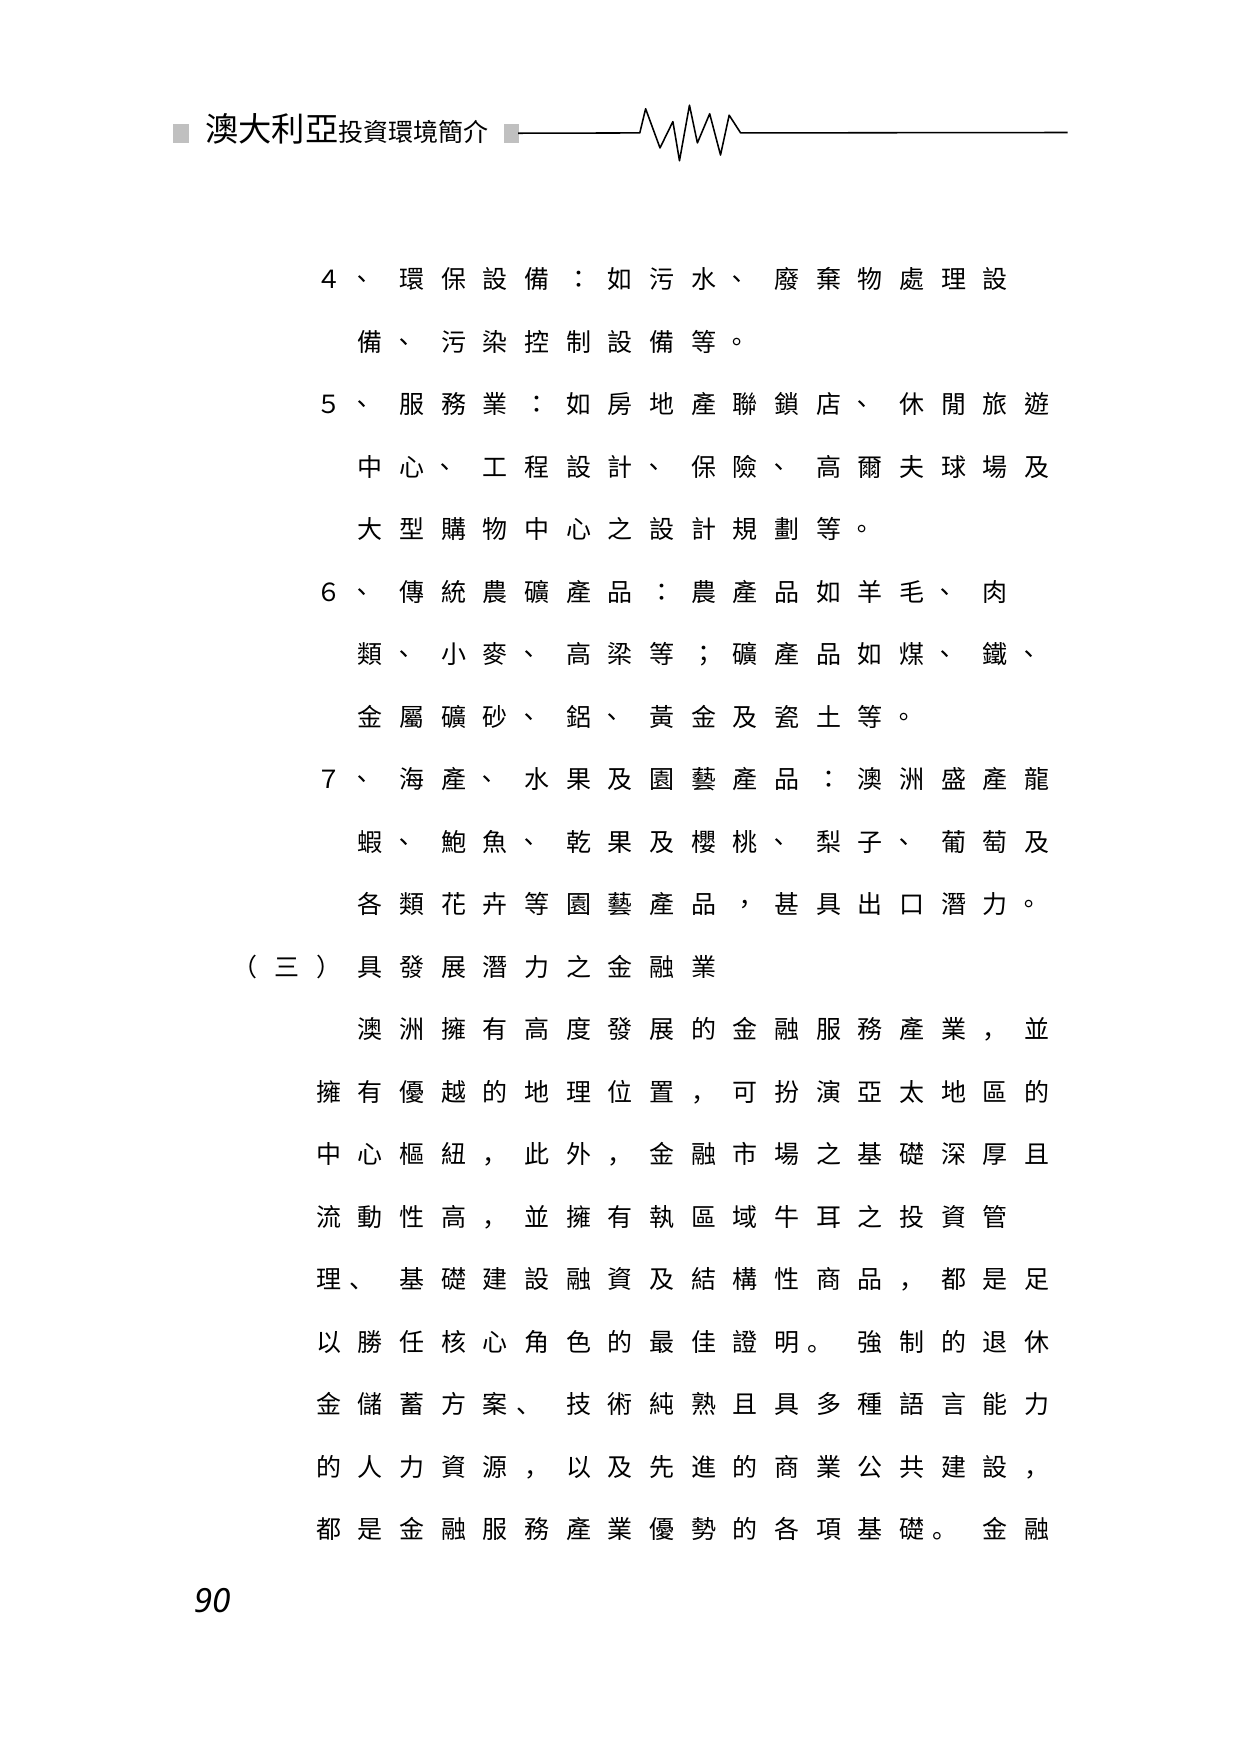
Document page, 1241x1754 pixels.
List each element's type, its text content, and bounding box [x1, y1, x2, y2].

text 澳洲擁有高度發展的金融服務產業，並擁有優越的地理位置，可扮演亞太地區的中心樞紐，此外，金融市場之基礎深厚且流動性高，並擁有執區域牛耳之投資管理、基礎建設融資及結構性商品，都是足以勝任核心角色的最佳證明。強制的退休金儲蓄方案、技術純熟且具多種語言能力的人力資源，以及先進的商業公共建設，都是金融服務產業優勢的各項基礎。金融 [281, 986, 1058, 1549]
text ５、服務業：如房地產聯鎖店、休閒旅遊中心、工程設計、保險、高爾夫球場及大型購物中心之設計規劃等。 [281, 361, 1058, 549]
text ７、海產、水果及園藝產品：澳洲盛產龍蝦、鮑魚、乾果及櫻桃、梨子、葡萄及各類花卉等園藝產品，甚具出口潛力。 [281, 736, 1058, 924]
text ６、傳統農礦產品：農產品如羊毛、肉類、小麥、高梁等；礦產品如煤、鐵、金屬礦砂、鋁、黃金及瓷土等。 [281, 549, 1058, 736]
text （三）具發展潛力之金融業 [207, 924, 1058, 986]
text ４、環保設備：如污水、廢棄物處理設備、污染控制設備等。 [281, 236, 1058, 361]
